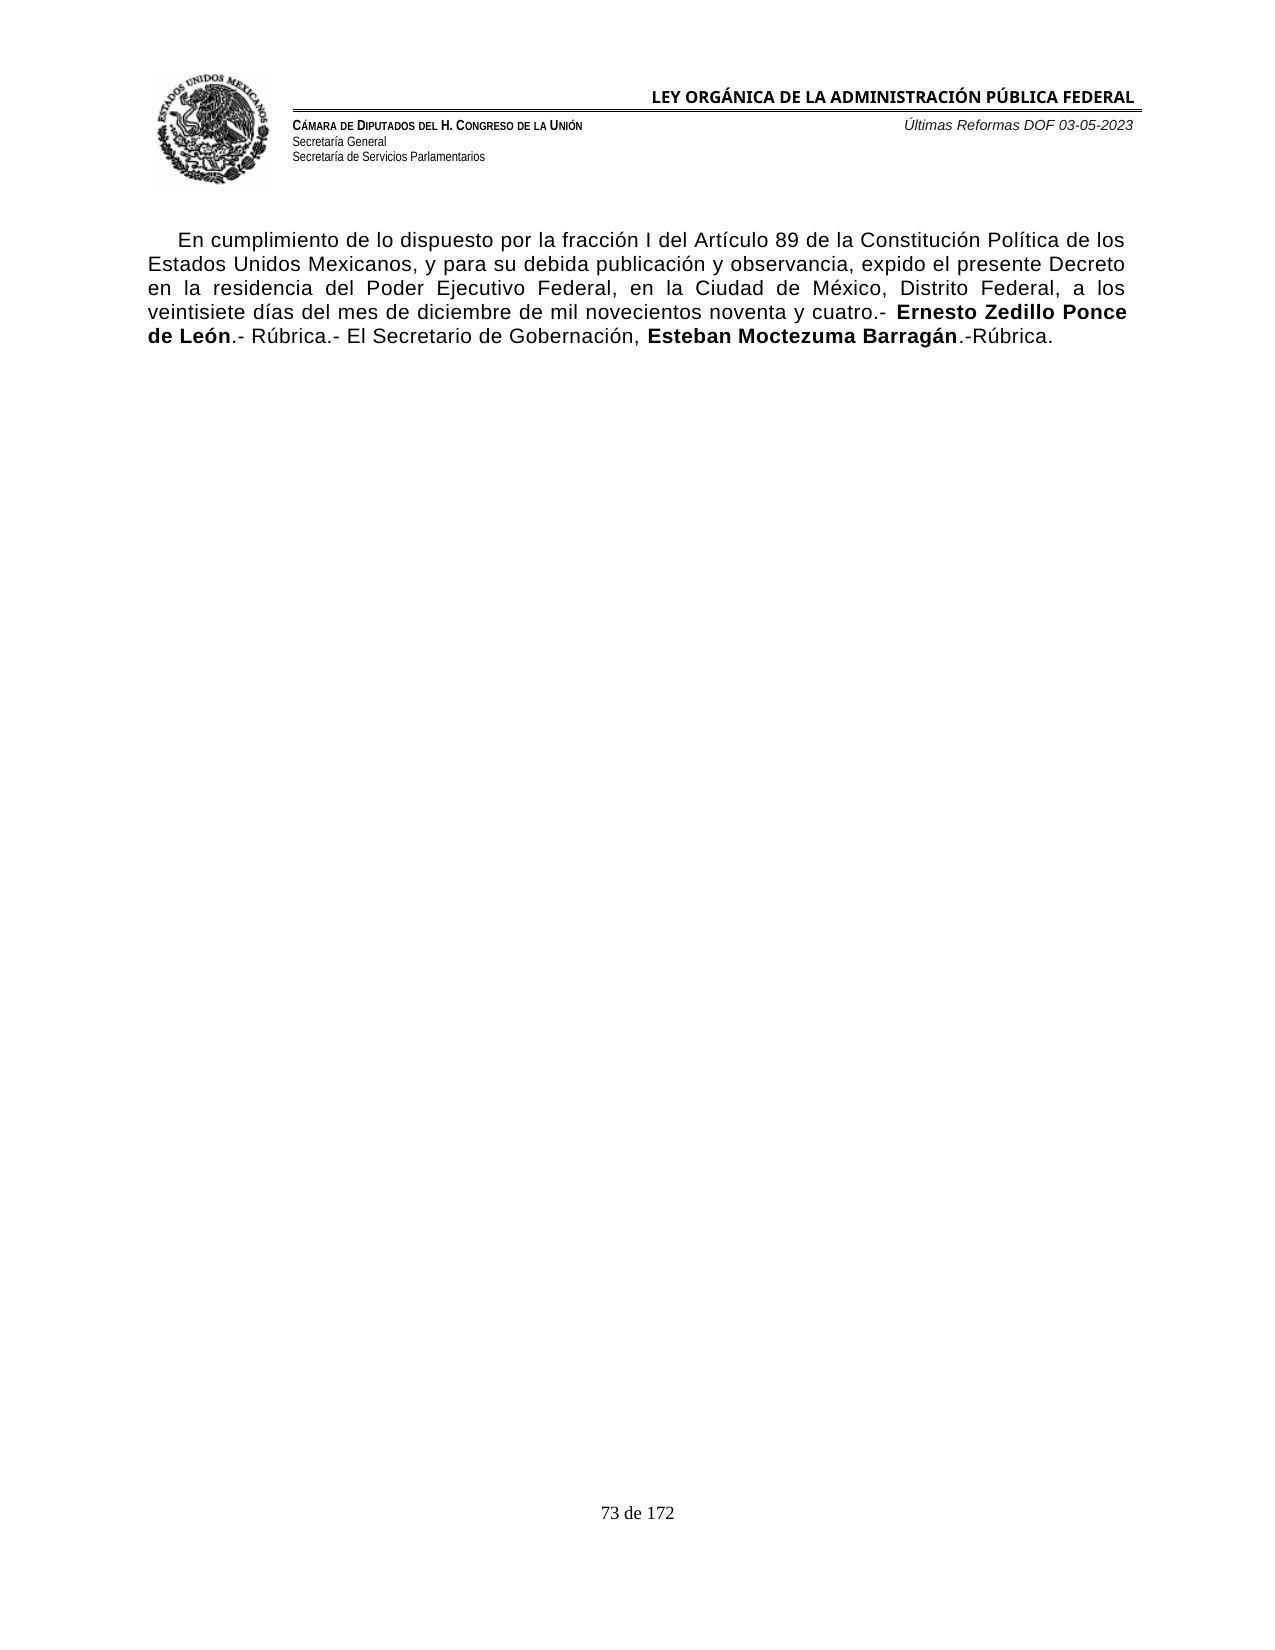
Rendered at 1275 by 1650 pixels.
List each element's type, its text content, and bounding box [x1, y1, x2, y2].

text En cumplimiento de lo dispuesto por la fracción I del Artículo 89 de la Constitución Política de los Estados Unidos Mexicanos, y para su debida publicación y observancia, expido el presente Decreto en la residencia del Poder Ejecutivo Federal, en la Ciudad de México, Distrito Federal, a los veintisiete días del mes de diciembre de mil novecientos noventa y cuatro.- Ernesto Zedillo Ponce de León.- Rúbrica.- El Secretario de Gobernación, Esteban Moctezuma Barragán.-Rúbrica. [148, 228, 1127, 348]
